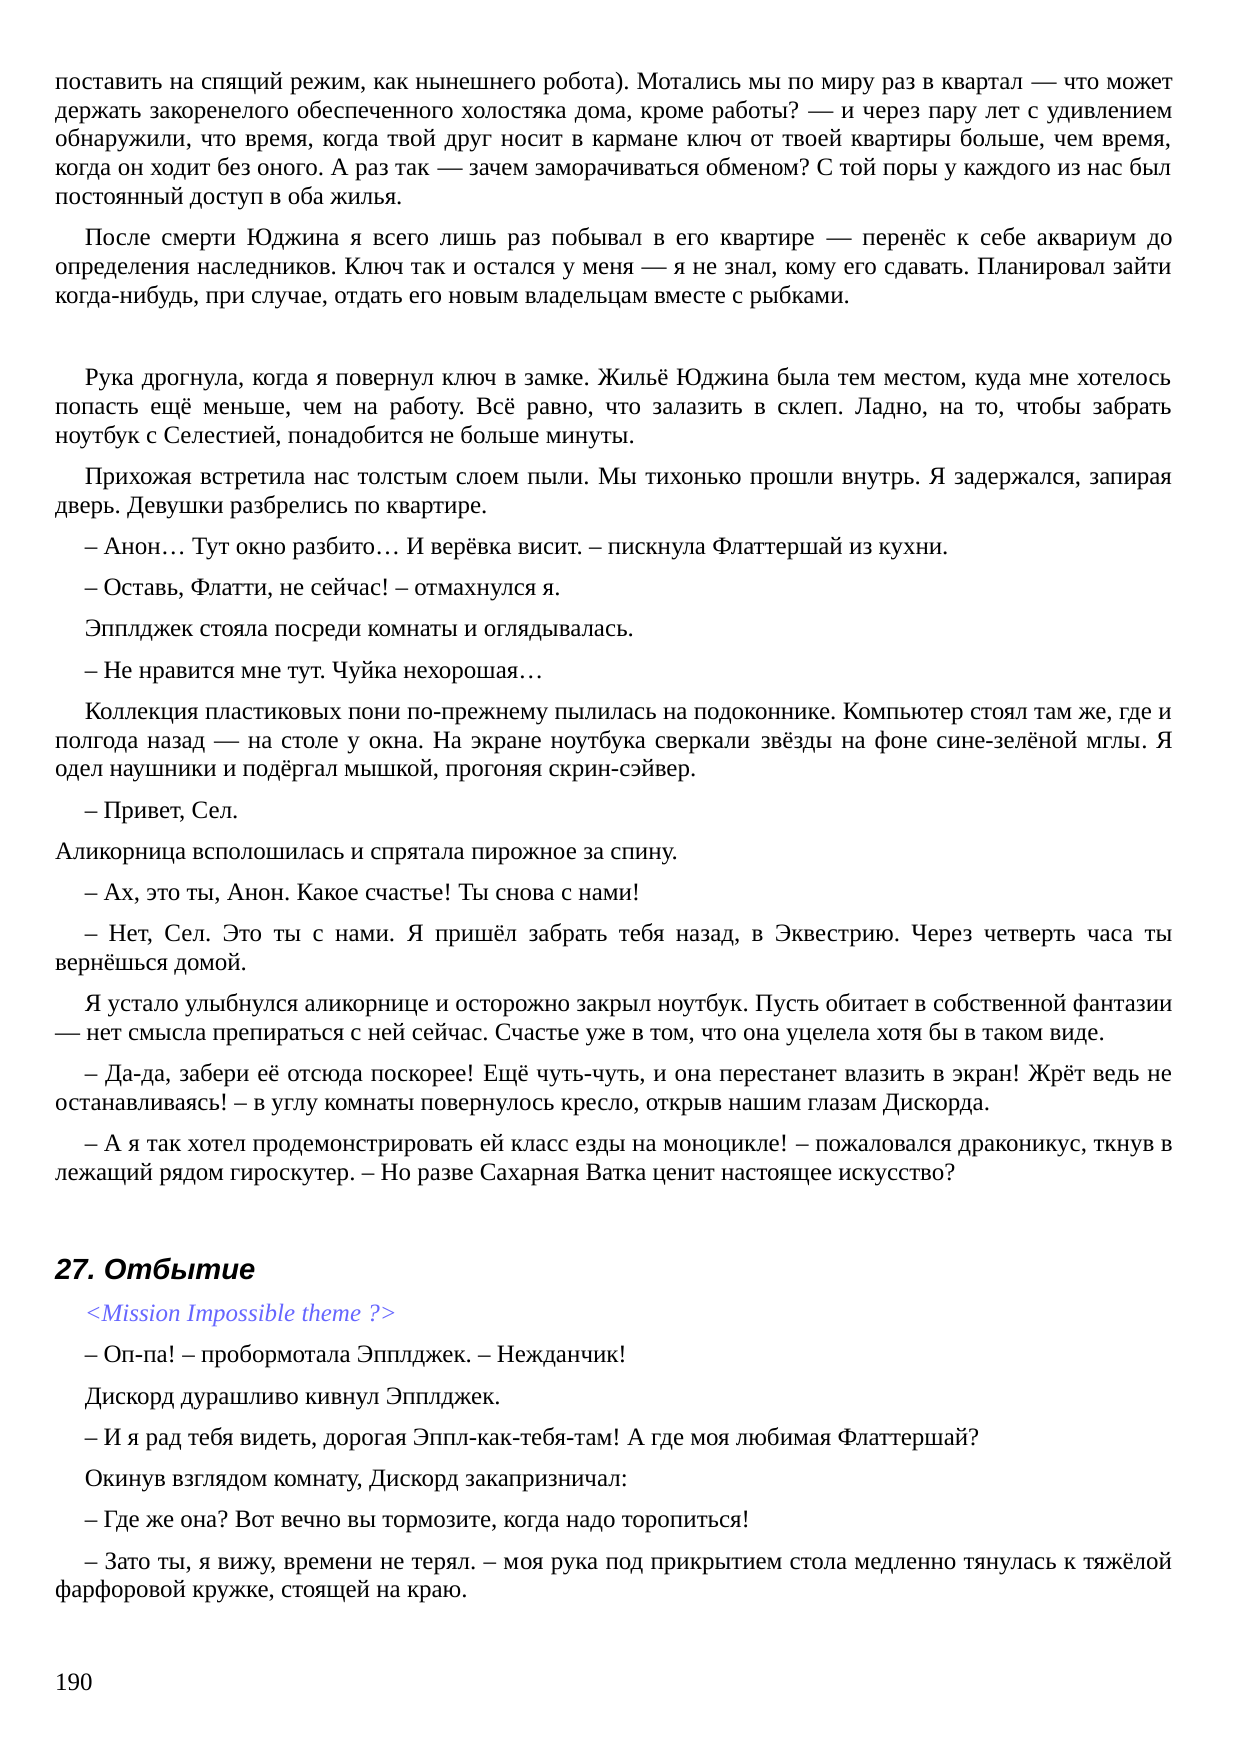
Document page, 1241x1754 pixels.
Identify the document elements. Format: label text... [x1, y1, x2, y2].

text – Где же она? Вот вечно вы тормозите, когда надо торопиться! [55, 1504, 1173, 1533]
text Прихожая встретила нас толстым слоем пыли. Мы тихонько прошли внутрь. Я задержался, запирая дверь. Девушки разбрелись по квартире. [55, 461, 1173, 518]
text – Анон… Тут окно разбито… И верёвка висит. – пискнула Флаттершай из кухни. [55, 531, 1173, 560]
text – Ах, это ты, Анон. Какое счастье! Ты снова с нами! [55, 877, 1173, 906]
text – А я так хотел продемонстрировать ей класс езды на моноцикле! – пожаловался драконикус, ткнув в лежащий рядом гироскутер. – Но разве Сахарная Ватка ценит настоящее искусство? [55, 1128, 1173, 1186]
text – Нет, Сел. Это ты с нами. Я пришёл забрать тебя назад, в Эквестрию. Через четверть часа ты вернёшься домой. [55, 918, 1173, 976]
text Эпплджек стояла посреди комнаты и оглядывалась. [55, 613, 1173, 642]
text Рука дрогнула, когда я повернул ключ в замке. Жильё Юджина была тем местом, куда мне хотелось попасть ещё меньше, чем на работу. Всё равно, что залазить в склеп. Ладно, на то, чтобы забрать ноутбук с Селестией, понадобится не больше минуты. [55, 362, 1173, 448]
text – Да-да, забери её отсюда поскорее! Ещё чуть-чуть, и она перестанет влазить в экран! Жрёт ведь не останавливаясь! – в углу комнаты повернулось кресло, открыв нашим глазам Дискорда. [55, 1058, 1173, 1116]
text После смерти Юджина я всего лишь раз побывал в его квартире — перенёс к себе аквариум до определения наследников. Ключ так и остался у меня — я не знал, кому его сдавать. Планировал зайти когда-нибудь, при случае, отдать его новым владельцам вместе с рыбками. [55, 222, 1173, 308]
text Дискорд дурашливо кивнул Эпплджек. [55, 1381, 1173, 1409]
text – Оставь, Флатти, не сейчас! – отмахнулся я. [55, 572, 1173, 601]
text Аликорница всполошилась и спрятала пирожное за спину. [55, 836, 1173, 865]
text – Привет, Сел. [55, 795, 1173, 823]
text Окинув взглядом комнату, Дискорд закапризничал: [55, 1463, 1173, 1492]
text Я устало улыбнулся аликорнице и осторожно закрыл ноутбук. Пусть обитает в собственной фантазии — нет смысла препираться с ней сейчас. Счастье уже в том, что она уцелела хотя бы в таком виде. [55, 988, 1173, 1046]
text – Не нравится мне тут. Чуйка нехорошая… [55, 655, 1173, 683]
text поставить на спящий режим, как нынешнего робота). Мотались мы по миру раз в квартал — что может держать закоренелого обеспеченного холостяка дома, кроме работы? — и через пару лет с удивлением обнаружили, что время, когда твой друг носит в кармане ключ от твоей квартиры больше, чем время, когда он ходит без оного. А раз так — зачем заморачиваться обменом? С той поры у каждого из нас был постоянный доступ в оба жилья. [55, 66, 1173, 210]
text <Mission Impossible theme ?> [55, 1298, 1173, 1327]
text – Оп-па! – пробормотала Эпплджек. – Нежданчик! [55, 1339, 1173, 1368]
text – И я рад тебя видеть, дорогая Эппл-как-тебя-там! А где моя любимая Флаттершай? [55, 1422, 1173, 1451]
subtitle 27. Отбытие [55, 1252, 1173, 1286]
text – Зато ты, я вижу, времени не терял. – моя рука под прикрытием стола медленно тянулась к тяжёлой фарфоровой кружке, стоящей на краю. [55, 1546, 1173, 1603]
text Коллекция пластиковых пони по-прежнему пылилась на подоконнике. Компьютер стоял там же, где и полгода назад — на столе у окна. На экране ноутбука сверкали звёзды на фоне сине-зелёной мглы. Я одел наушники и подёргал мышкой, прогоняя скрин-сэйвер. [55, 696, 1173, 782]
